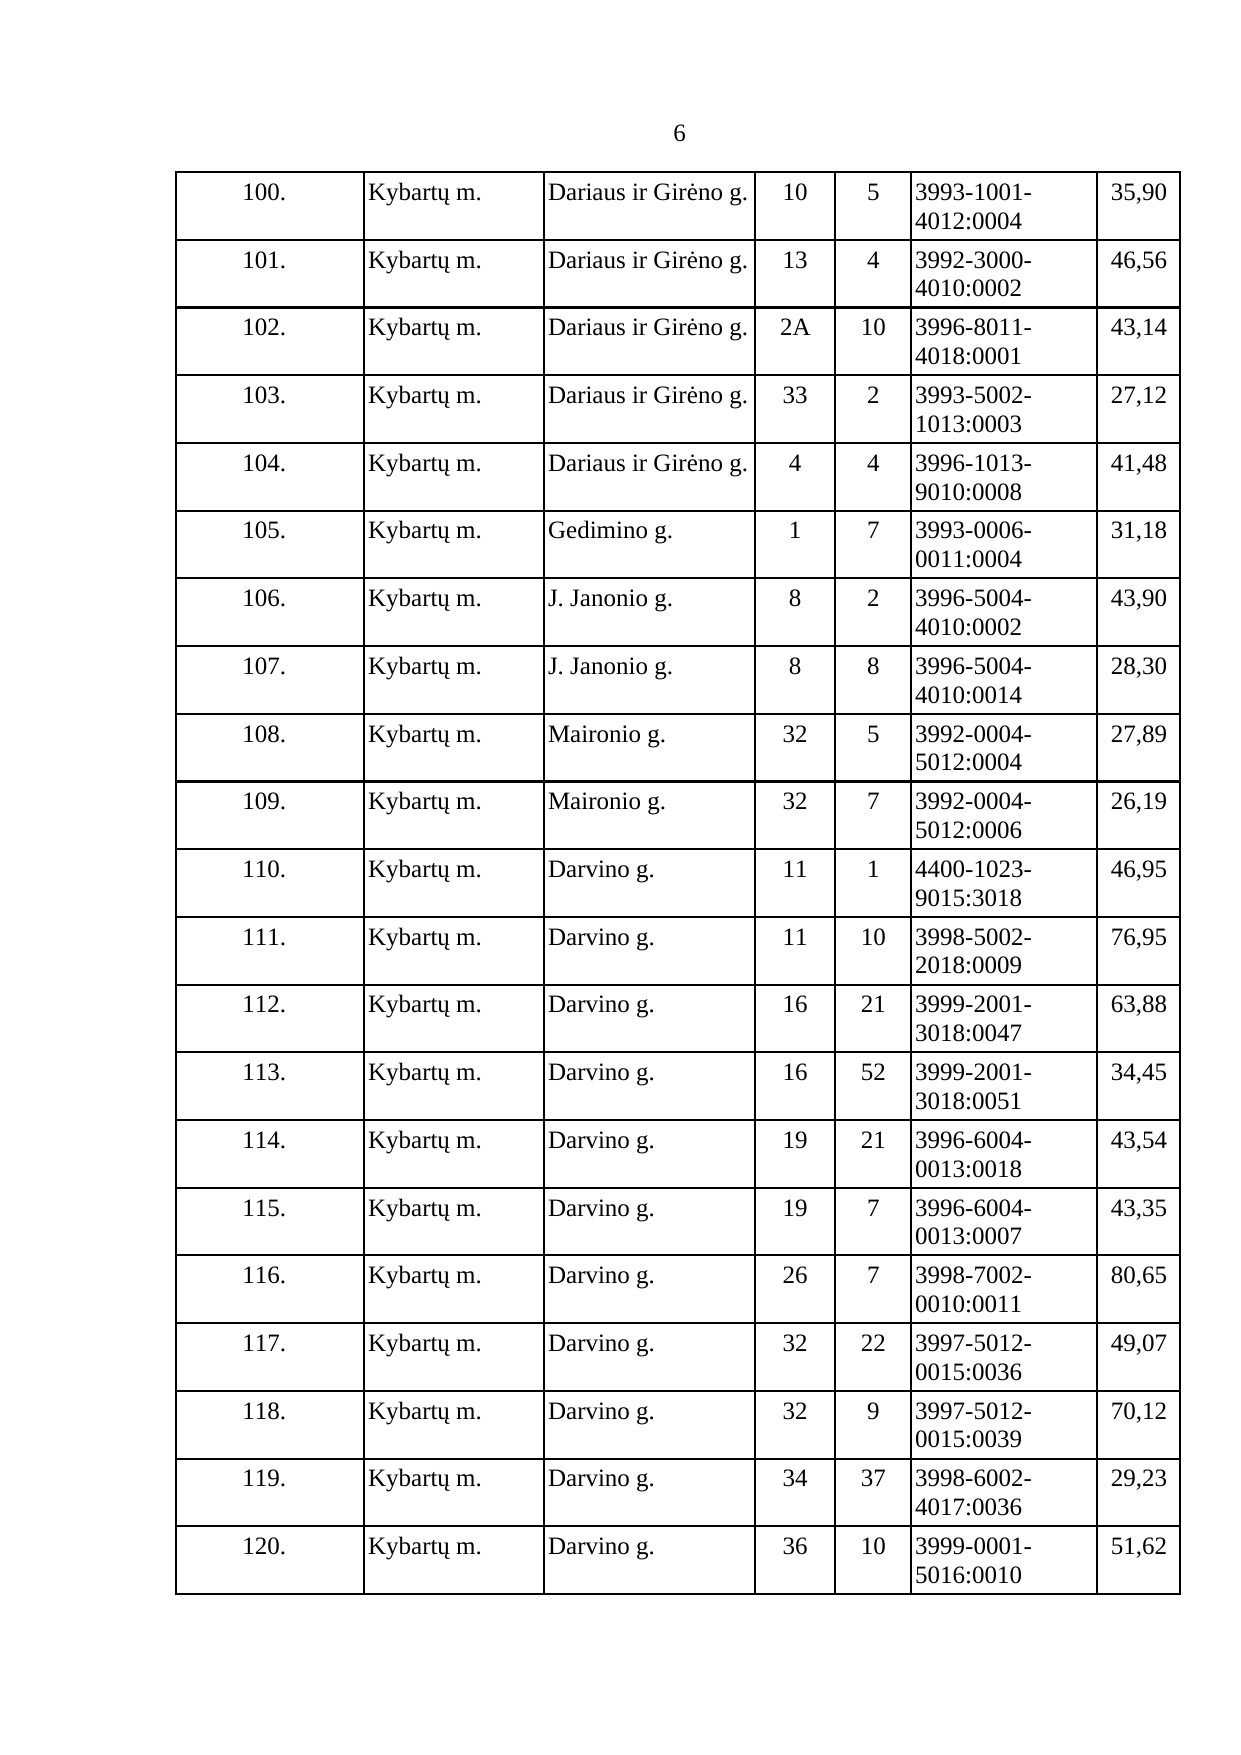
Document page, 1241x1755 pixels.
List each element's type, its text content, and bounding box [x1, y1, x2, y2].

table_cell 4400-1023-9015:3018 [912, 850, 1096, 916]
table_cell Dariaus ir Girėno g. [545, 173, 754, 239]
table_cell 109. [177, 783, 363, 848]
table_cell 111. [177, 918, 363, 983]
table_cell Kybartų m. [365, 444, 543, 509]
table_cell 31,18 [1098, 512, 1179, 577]
table_cell 9 [836, 1392, 910, 1457]
table_cell 3992-0004-5012:0004 [912, 715, 1096, 780]
table_cell 116. [177, 1256, 363, 1322]
table_cell Gedimino g. [545, 512, 754, 577]
table_cell 76,95 [1098, 918, 1179, 983]
table_cell 3998-5002-2018:0009 [912, 918, 1096, 983]
table_cell 1 [756, 512, 834, 577]
table_cell 26 [756, 1256, 834, 1322]
table_cell 100. [177, 173, 363, 239]
table_cell 19 [756, 1189, 834, 1254]
table_cell 120. [177, 1527, 363, 1593]
table_cell 7 [836, 1189, 910, 1254]
table_cell J. Janonio g. [545, 579, 754, 645]
table_cell 119. [177, 1460, 363, 1525]
table_cell Kybartų m. [365, 376, 543, 442]
table_cell 5 [836, 173, 910, 239]
table_cell Kybartų m. [365, 918, 543, 983]
table_cell J. Janonio g. [545, 647, 754, 713]
table_cell Kybartų m. [365, 1460, 543, 1525]
table_cell 43,90 [1098, 579, 1179, 645]
table_cell Darvino g. [545, 1053, 754, 1119]
table_cell 32 [756, 715, 834, 780]
table_cell Kybartų m. [365, 512, 543, 577]
table_cell 46,95 [1098, 850, 1179, 916]
table_cell Darvino g. [545, 1256, 754, 1322]
table_cell Kybartų m. [365, 1121, 543, 1187]
table_cell 3996-6004-0013:0018 [912, 1121, 1096, 1187]
table_cell 11 [756, 850, 834, 916]
table_cell 1 [836, 850, 910, 916]
table_cell 3997-5012-0015:0039 [912, 1392, 1096, 1457]
table_cell 49,07 [1098, 1324, 1179, 1390]
table_cell Darvino g. [545, 850, 754, 916]
table_cell 51,62 [1098, 1527, 1179, 1593]
table_cell 107. [177, 647, 363, 713]
table_cell 43,35 [1098, 1189, 1179, 1254]
table_cell Kybartų m. [365, 850, 543, 916]
table_cell 2A [756, 309, 834, 374]
table_cell Kybartų m. [365, 1324, 543, 1390]
table_cell 19 [756, 1121, 834, 1187]
table_cell 3996-5004-4010:0002 [912, 579, 1096, 645]
table_cell 3993-5002-1013:0003 [912, 376, 1096, 442]
table_cell 108. [177, 715, 363, 780]
table_cell Maironio g. [545, 715, 754, 780]
table_cell 3999-2001-3018:0051 [912, 1053, 1096, 1119]
table_cell Kybartų m. [365, 1256, 543, 1322]
table_cell Kybartų m. [365, 241, 543, 306]
table_cell 32 [756, 1392, 834, 1457]
table_cell 21 [836, 986, 910, 1051]
table_cell 34,45 [1098, 1053, 1179, 1119]
table_cell 3993-0006-0011:0004 [912, 512, 1096, 577]
table_cell Kybartų m. [365, 309, 543, 374]
table_cell Kybartų m. [365, 986, 543, 1051]
table_cell 10 [836, 918, 910, 983]
table_cell 16 [756, 986, 834, 1051]
table_cell 26,19 [1098, 783, 1179, 848]
table_cell 13 [756, 241, 834, 306]
table_cell 3999-2001-3018:0047 [912, 986, 1096, 1051]
table_cell 3998-6002-4017:0036 [912, 1460, 1096, 1525]
table_cell Maironio g. [545, 783, 754, 848]
table_cell Dariaus ir Girėno g. [545, 241, 754, 306]
table_cell Darvino g. [545, 1121, 754, 1187]
table_cell 102. [177, 309, 363, 374]
table_cell 36 [756, 1527, 834, 1593]
table_cell 2 [836, 376, 910, 442]
table_cell Dariaus ir Girėno g. [545, 309, 754, 374]
table_cell 3997-5012-0015:0036 [912, 1324, 1096, 1390]
table_cell Darvino g. [545, 1460, 754, 1525]
table_cell 117. [177, 1324, 363, 1390]
table_cell 46,56 [1098, 241, 1179, 306]
table_cell 43,54 [1098, 1121, 1179, 1187]
table_cell Kybartų m. [365, 647, 543, 713]
table_cell Kybartų m. [365, 1392, 543, 1457]
table_cell 103. [177, 376, 363, 442]
table_cell Darvino g. [545, 918, 754, 983]
table_cell 21 [836, 1121, 910, 1187]
table_cell 33 [756, 376, 834, 442]
table_cell 4 [756, 444, 834, 509]
table_cell Darvino g. [545, 986, 754, 1051]
table_cell 10 [756, 173, 834, 239]
table_cell 113. [177, 1053, 363, 1119]
table_cell 4 [836, 444, 910, 509]
table_cell 118. [177, 1392, 363, 1457]
table_cell Darvino g. [545, 1392, 754, 1457]
table_cell 29,23 [1098, 1460, 1179, 1525]
table_cell 115. [177, 1189, 363, 1254]
table_cell 3993-1001-4012:0004 [912, 173, 1096, 239]
table_cell 80,65 [1098, 1256, 1179, 1322]
table_cell 3996-5004-4010:0014 [912, 647, 1096, 713]
table_cell 27,89 [1098, 715, 1179, 780]
table_cell 3996-8011-4018:0001 [912, 309, 1096, 374]
table_cell 28,30 [1098, 647, 1179, 713]
table_cell 2 [836, 579, 910, 645]
table_cell Darvino g. [545, 1189, 754, 1254]
table_cell 70,12 [1098, 1392, 1179, 1457]
table_cell 3996-1013-9010:0008 [912, 444, 1096, 509]
table_cell 10 [836, 309, 910, 374]
table_cell 3999-0001-5016:0010 [912, 1527, 1096, 1593]
table_cell Kybartų m. [365, 1189, 543, 1254]
table_cell 22 [836, 1324, 910, 1390]
table_cell 8 [756, 647, 834, 713]
table_cell Darvino g. [545, 1527, 754, 1593]
table_cell Kybartų m. [365, 1053, 543, 1119]
table_cell 16 [756, 1053, 834, 1119]
table_cell 110. [177, 850, 363, 916]
table_cell 3996-6004-0013:0007 [912, 1189, 1096, 1254]
table_cell 101. [177, 241, 363, 306]
table_cell 32 [756, 1324, 834, 1390]
table_cell 27,12 [1098, 376, 1179, 442]
table_cell 8 [836, 647, 910, 713]
table_cell Dariaus ir Girėno g. [545, 444, 754, 509]
table_cell 34 [756, 1460, 834, 1525]
table_cell Kybartų m. [365, 783, 543, 848]
table_cell 32 [756, 783, 834, 848]
table_cell 3998-7002-0010:0011 [912, 1256, 1096, 1322]
table_cell Kybartų m. [365, 173, 543, 239]
table_cell Kybartų m. [365, 715, 543, 780]
table_cell 112. [177, 986, 363, 1051]
table_cell 37 [836, 1460, 910, 1525]
table_cell 7 [836, 1256, 910, 1322]
table_cell 106. [177, 579, 363, 645]
table_cell 11 [756, 918, 834, 983]
table_cell 3992-3000-4010:0002 [912, 241, 1096, 306]
table_cell 52 [836, 1053, 910, 1119]
table_cell 10 [836, 1527, 910, 1593]
table_cell 3992-0004-5012:0006 [912, 783, 1096, 848]
table_cell Kybartų m. [365, 579, 543, 645]
table_cell 105. [177, 512, 363, 577]
table_cell 41,48 [1098, 444, 1179, 509]
table_cell 7 [836, 783, 910, 848]
table_cell 8 [756, 579, 834, 645]
table_cell 104. [177, 444, 363, 509]
table_cell Darvino g. [545, 1324, 754, 1390]
table_cell 4 [836, 241, 910, 306]
table_cell 43,14 [1098, 309, 1179, 374]
table_cell 7 [836, 512, 910, 577]
table_cell Dariaus ir Girėno g. [545, 376, 754, 442]
table_cell 35,90 [1098, 173, 1179, 239]
table_cell 114. [177, 1121, 363, 1187]
table_cell Kybartų m. [365, 1527, 543, 1593]
table_cell 5 [836, 715, 910, 780]
table_cell 63,88 [1098, 986, 1179, 1051]
